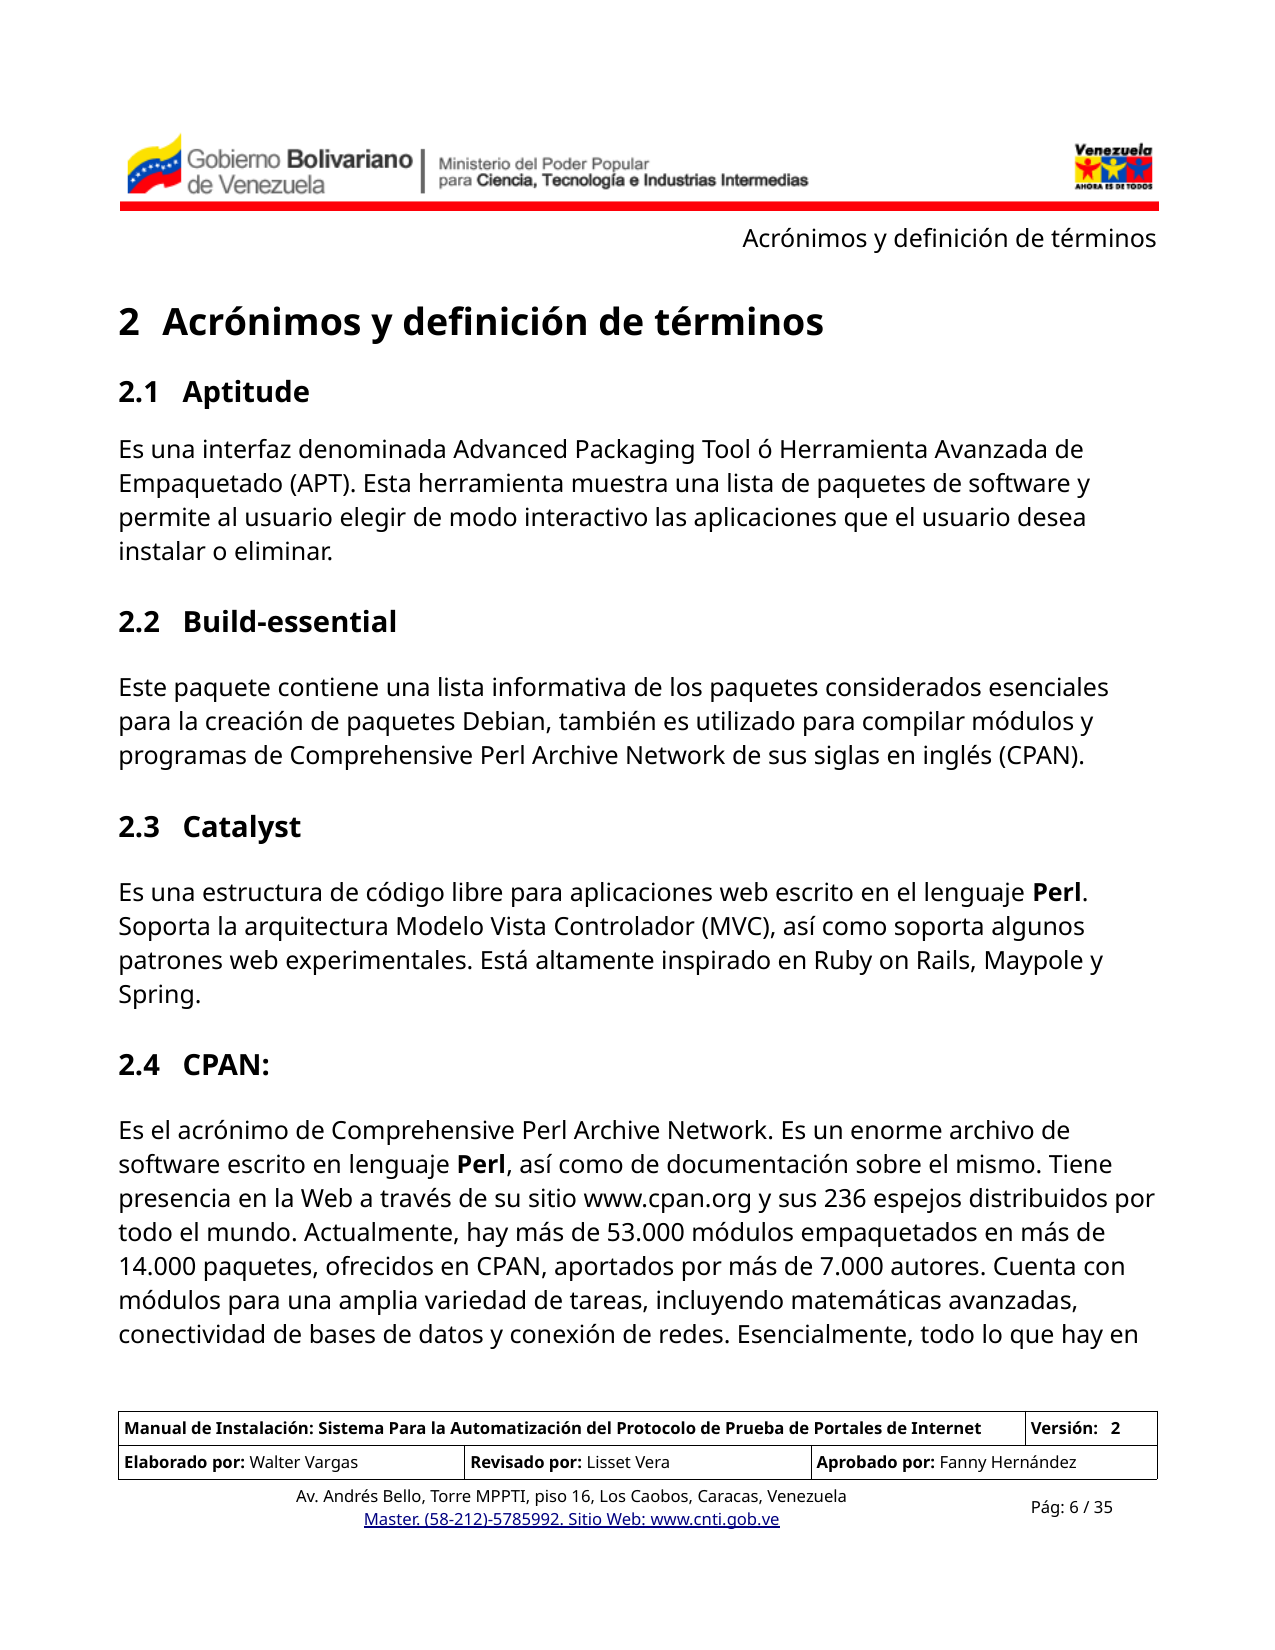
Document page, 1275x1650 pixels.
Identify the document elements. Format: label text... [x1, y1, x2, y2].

subtitle Build-essential [118, 602, 1157, 641]
subtitle Catalyst [118, 806, 1157, 846]
text Es una interfaz denominada Advanced Packaging Tool ó Herramienta Avanzada de Empaquetado (APT). Esta herramienta muestra una lista de paquetes de software y permite al usuario elegir de modo interactivo las aplicaciones que el usuario desea instalar o eliminar. [118, 431, 1157, 568]
picture [120, 125, 1159, 211]
subtitle Acrónimos y definición de términos [118, 295, 1157, 346]
subtitle Aptitude [118, 372, 1157, 411]
text Es una estructura de código libre para aplicaciones web escrito en el lenguaje Perl. Soporta la arquitectura Modelo Vista Controlador (MVC), así como soporta algunos patrones web experimentales. Está altamente inspirado en Ruby on Rails, Maypole y Spring. [118, 866, 1157, 1011]
subtitle CPAN: [118, 1044, 1157, 1084]
text Es el acrónimo de Comprehensive Perl Archive Network. Es un enorme archivo de software escrito en lenguaje Perl, así como de documentación sobre el mismo. Tiene presencia en la Web a través de su sitio www.cpan.org y sus 236 espejos distribuidos por todo el mundo. Actualmente, hay más de 53.000 módulos empaquetados en más de 14.000 paquetes, ofrecidos en CPAN, aportados por más de 7.000 autores. Cuenta con módulos para una amplia variedad de tareas, incluyendo matemáticas avanzadas, conectividad de bases de datos y conexión de redes. Esencialmente, todo lo que hay en [118, 1104, 1157, 1351]
text Este paquete contiene una lista informativa de los paquetes considerados esenciales para la creación de paquetes Debian, también es utilizado para compilar módulos y programas de Comprehensive Perl Archive Network de sus siglas en inglés (CPAN). [118, 661, 1157, 772]
